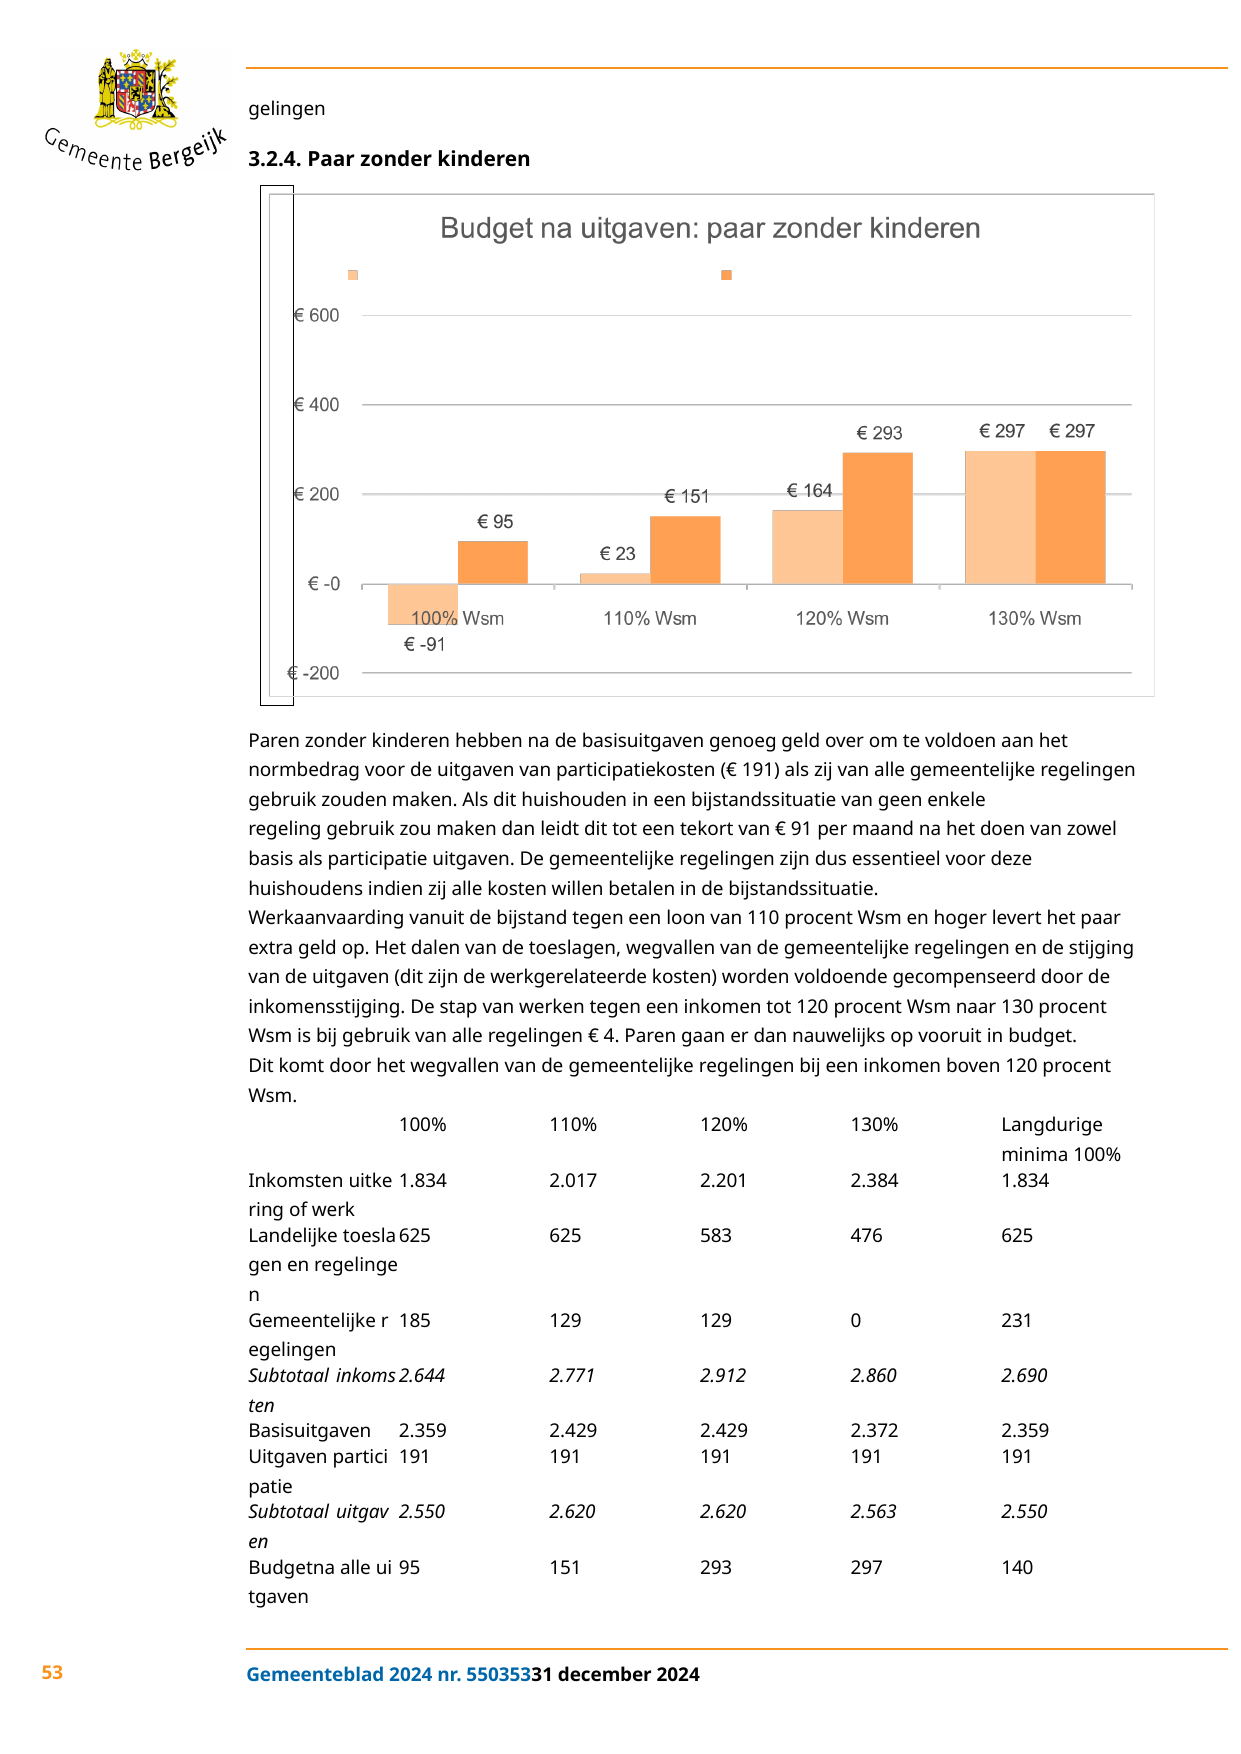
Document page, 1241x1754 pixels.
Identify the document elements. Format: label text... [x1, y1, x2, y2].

table_cell Subtotaal uitgaven [248, 1499, 398, 1554]
table_cell 625 [399, 1222, 549, 1307]
table_cell 191 [399, 1443, 549, 1499]
table_cell 297 [850, 1554, 1001, 1609]
table_cell Basisuitgaven [248, 1418, 398, 1443]
table_cell [850, 95, 1001, 121]
table_cell 2.550 [399, 1499, 549, 1554]
table_cell 95 [399, 1554, 549, 1609]
table_cell Subtotaal inkomsten [248, 1362, 398, 1418]
table_cell 2.620 [700, 1499, 850, 1554]
table_header [248, 1111, 398, 1167]
table_cell 2.429 [549, 1418, 700, 1443]
table_cell 2.690 [1001, 1362, 1152, 1418]
table_cell gelingen [248, 95, 398, 121]
table_cell [549, 95, 700, 121]
table_cell 140 [1001, 1554, 1152, 1609]
table_cell 1.834 [399, 1167, 549, 1222]
table_cell 129 [549, 1307, 700, 1362]
picture [41, 47, 231, 172]
table_cell Uitgaven participatie [248, 1443, 398, 1499]
table_cell 625 [1001, 1222, 1152, 1307]
table_cell [700, 95, 850, 121]
table_cell 2.372 [850, 1418, 1001, 1443]
table_cell 2.017 [549, 1167, 700, 1222]
table_cell 625 [549, 1222, 700, 1307]
table_cell 129 [700, 1307, 850, 1362]
table_cell 0 [850, 1307, 1001, 1362]
table_cell 151 [549, 1554, 700, 1609]
table_cell 191 [700, 1443, 850, 1499]
table_cell 191 [1001, 1443, 1152, 1499]
table_cell 293 [700, 1554, 850, 1609]
table_cell 2.771 [549, 1362, 700, 1418]
text 3.2.4. Paar zonder kinderen [248, 144, 1152, 173]
table_cell 2.359 [399, 1418, 549, 1443]
table_cell Inkomsten uitkering of werk [248, 1167, 398, 1222]
table_cell 2.563 [850, 1499, 1001, 1554]
table_header 110% [549, 1111, 700, 1167]
table_cell 231 [1001, 1307, 1152, 1362]
table_cell Landelijke toeslagen en regelingen [248, 1222, 398, 1307]
table_cell 583 [700, 1222, 850, 1307]
table_header 100% [399, 1111, 549, 1167]
table_cell 2.359 [1001, 1418, 1152, 1443]
table_cell 191 [549, 1443, 700, 1499]
table_cell 2.550 [1001, 1499, 1152, 1554]
table_cell Gemeentelijke regelingen [248, 1307, 398, 1362]
table_cell 2.429 [700, 1418, 850, 1443]
table_header 130% [850, 1111, 1001, 1167]
table_cell 476 [850, 1222, 1001, 1307]
table_cell 2.644 [399, 1362, 549, 1418]
table_cell 185 [399, 1307, 549, 1362]
table_cell 1.834 [1001, 1167, 1152, 1222]
table_cell 2.620 [549, 1499, 700, 1554]
table_header Langdurige minima 100% [1001, 1111, 1152, 1167]
table_cell Budgetna alle uitgaven [248, 1554, 398, 1609]
text Paren zonder kinderen hebben na de basisuitgaven genoeg geld over om te voldoen aan het normbedrag voor de uitgaven van participatiekosten (€ 191) als zij van alle gemeentelijke regelingen gebruik zouden maken. Als dit huishouden in een bijstandssituatie van geen enkele regeling gebruik zou maken dan leidt dit tot een tekort van € 91 per maand na het doen van zowel basis als participatie uitgaven. De gemeentelijke regelingen zijn dus essentieel voor deze huishoudens indien zij alle kosten willen betalen in de bijstandssituatie. [248, 727, 1152, 900]
table_cell 2.201 [700, 1167, 850, 1222]
table_header 120% [700, 1111, 850, 1167]
table_cell [399, 95, 549, 121]
table_cell 2.384 [850, 1167, 1001, 1222]
text Werkaanvaarding vanuit de bijstand tegen een loon van 110 procent Wsm en hoger levert het paar extra geld op. Het dalen van de toeslagen, wegvallen van de gemeentelijke regelingen en de stijging van de uitgaven (dit zijn de werkgerelateerde kosten) worden voldoende gecompenseerd door de inkomensstijging. De stap van werken tegen een inkomen tot 120 procent Wsm naar 130 procent Wsm is bij gebruik van alle regelingen € 4. Paren gaan er dan nauwelijks op vooruit in budget. Dit komt door het wegvallen van de gemeentelijke regelingen bij een inkomen boven 120 procent Wsm. [248, 904, 1152, 1107]
picture [268, 193, 1155, 697]
table_cell 2.860 [850, 1362, 1001, 1418]
table_cell 191 [850, 1443, 1001, 1499]
table_cell [1001, 95, 1152, 121]
table_cell 2.912 [700, 1362, 850, 1418]
